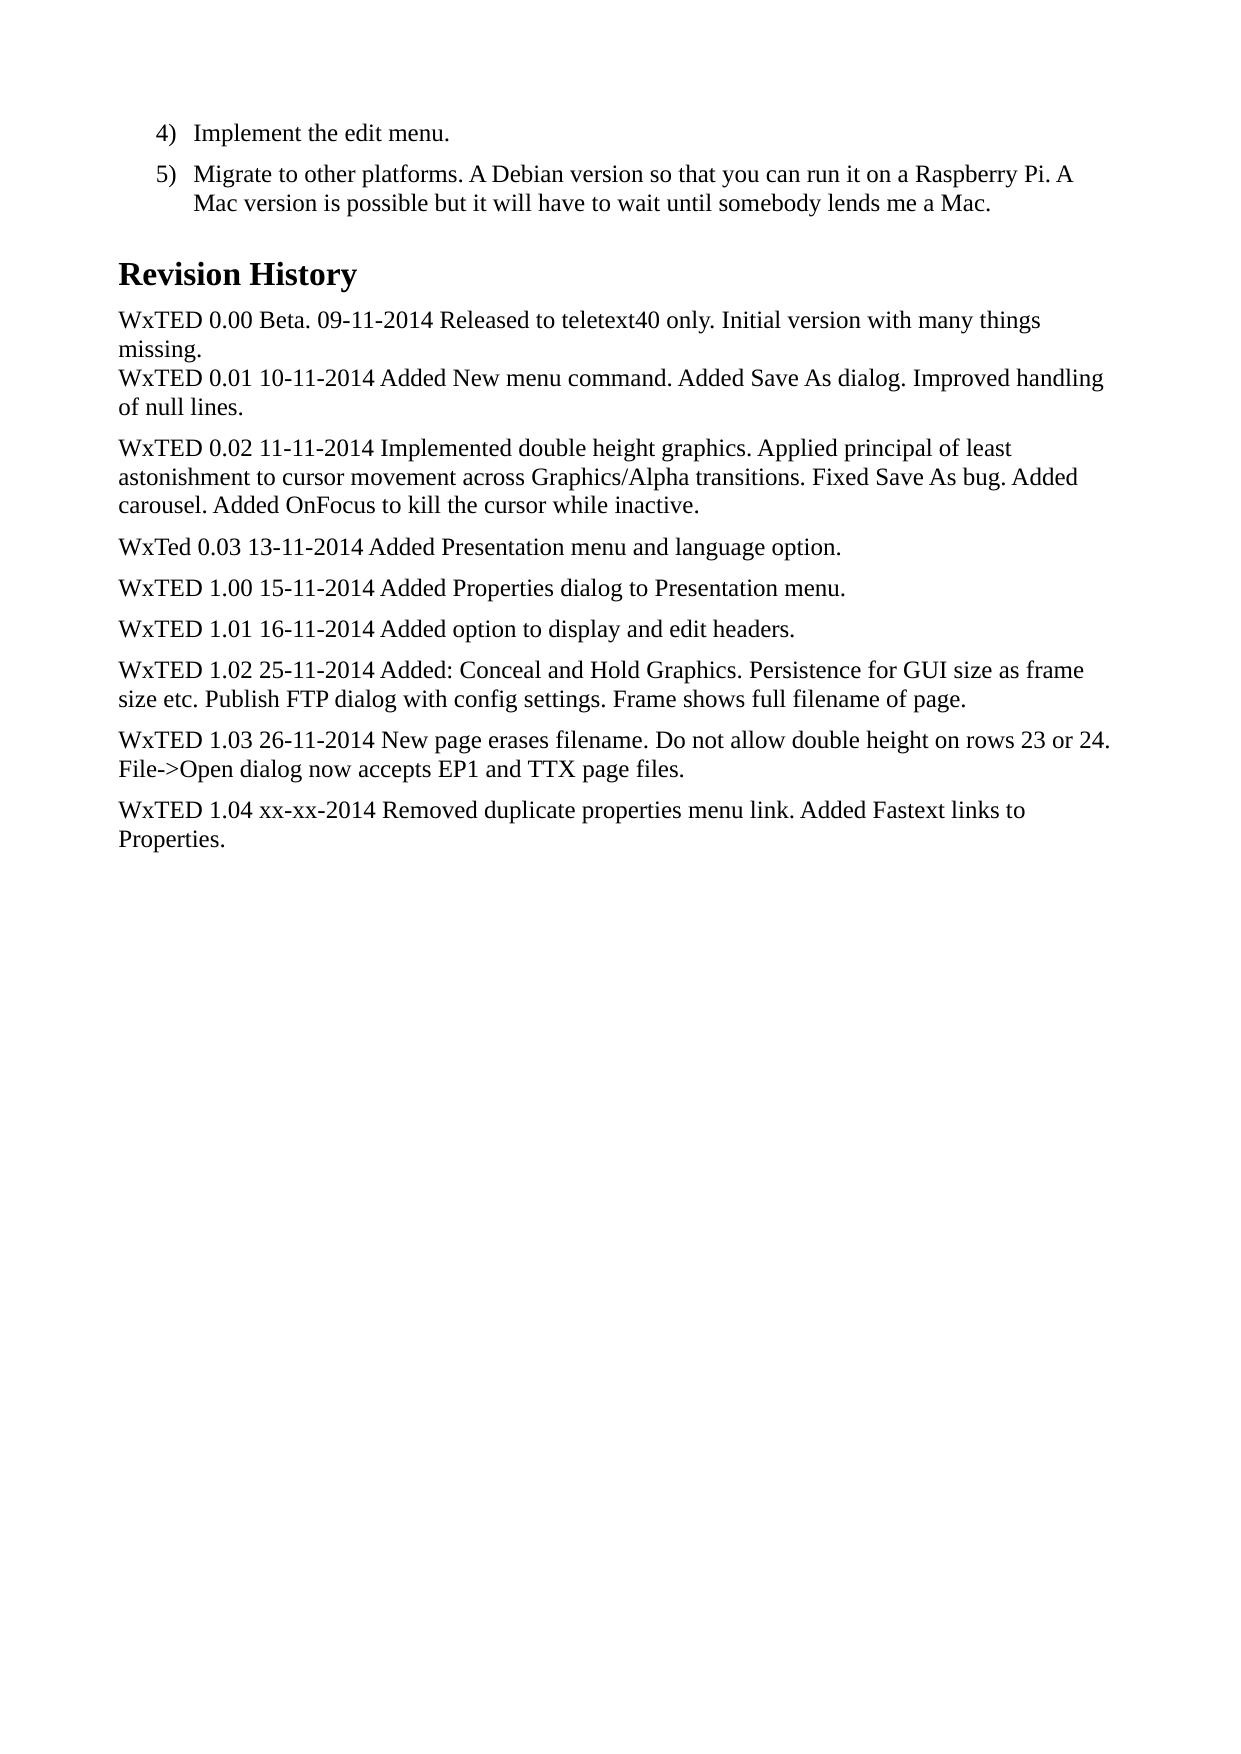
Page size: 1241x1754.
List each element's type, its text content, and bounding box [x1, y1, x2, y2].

text WxTED 0.02 11-11-2014 Implemented double height graphics. Applied principal of least astonishment to cursor movement across Graphics/Alpha transitions. Fixed Save As bug. Added carousel. Added OnFocus to kill the cursor while inactive. [118, 433, 1122, 519]
text WxTED 1.02 25-11-2014 Added: Conceal and Hold Graphics. Persistence for GUI size as frame size etc. Publish FTP dialog with config settings. Frame shows full filename of page. [118, 656, 1122, 713]
text WxTED 0.01 10-11-2014 Added New menu command. Added Save As dialog. Improved handling of null lines. [118, 363, 1122, 421]
text WxTED 0.00 Beta. 09-11-2014 Released to teletext40 only. Initial version with many things missing. [118, 306, 1122, 363]
text WxTED 1.01 16-11-2014 Added option to display and edit headers. [118, 614, 1122, 643]
list Implement the edit menu. [156, 118, 1122, 147]
text WxTED 1.00 15-11-2014 Added Properties dialog to Presentation menu. [118, 573, 1122, 602]
text WxTED 1.04 xx-xx-2014 Removed duplicate properties menu link. Added Fastext links to Properties. [118, 796, 1122, 853]
list Migrate to other platforms. A Debian version so that you can run it on a Raspberry Pi. A Mac version is possible but it will have to wait until somebody lends me a Mac. [156, 159, 1122, 217]
text WxTED 1.03 26-11-2014 New page erases filename. Do not allow double height on rows 23 or 24. File->Open dialog now accepts EP1 and TTX page files. [118, 726, 1122, 783]
subtitle Revision History [118, 254, 1122, 293]
text WxTed 0.03 13-11-2014 Added Presentation menu and language option. [118, 532, 1122, 561]
